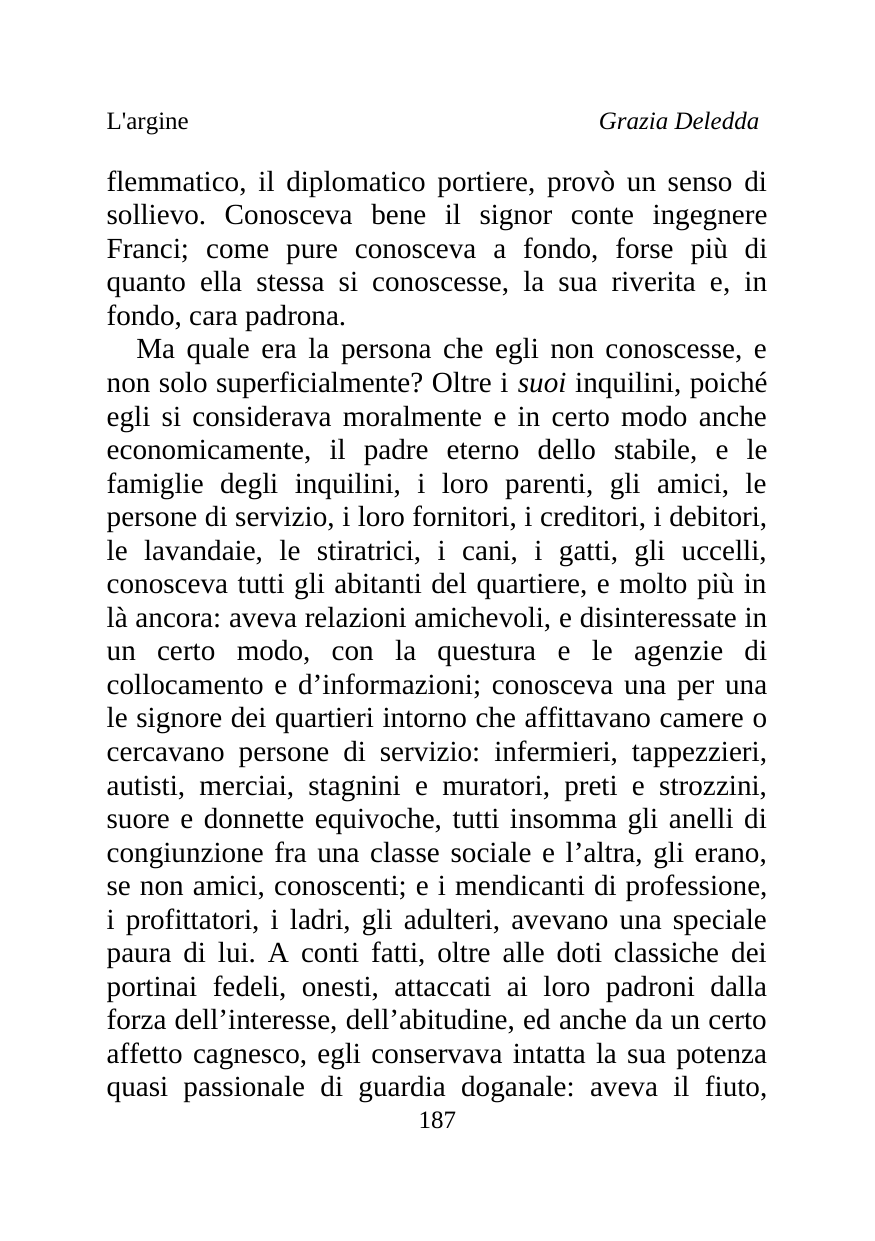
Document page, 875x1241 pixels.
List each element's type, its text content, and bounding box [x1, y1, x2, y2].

text Ma quale era la persona che egli non conoscesse, e non solo superficialmente? Oltre i suoi inquilini, poiché egli si considerava moralmente e in certo modo anche economicamente, il padre eterno dello stabile, e le famiglie degli inquilini, i loro parenti, gli amici, le persone di servizio, i loro fornitori, i creditori, i debitori, le lavandaie, le stiratrici, i cani, i gatti, gli uccelli, conosceva tutti gli abitanti del quartiere, e molto più in là ancora: aveva relazioni amichevoli, e disinteressate in un certo modo, con la questura e le agenzie di collocamento e d’informazioni; conosceva una per una le signore dei quartieri intorno che affittavano camere o cercavano persone di servizio: infermieri, tappezzieri, autisti, merciai, stagnini e muratori, preti e strozzini, suore e donnette equivoche, tutti insomma gli anelli di congiunzione fra una classe sociale e l’altra, gli erano, se non amici, conoscenti; e i mendicanti di professione, i profittatori, i ladri, gli adulteri, avevano una speciale paura di lui. A conti fatti, oltre alle doti classiche dei portinai fedeli, onesti, attaccati ai loro padroni dalla forza dell’interesse, dell’abitudine, ed anche da un certo affetto cagnesco, egli conservava intatta la sua potenza quasi passionale di guardia doganale: aveva il fiuto, [106, 332, 768, 1103]
text flemmatico, il diplomatico portiere, provò un senso di sollievo. Conosceva bene il signor conte ingegnere Franci; come pure conosceva a fondo, forse più di quanto ella stessa si conoscesse, la sua riverita e, in fondo, cara padrona. [106, 164, 768, 332]
